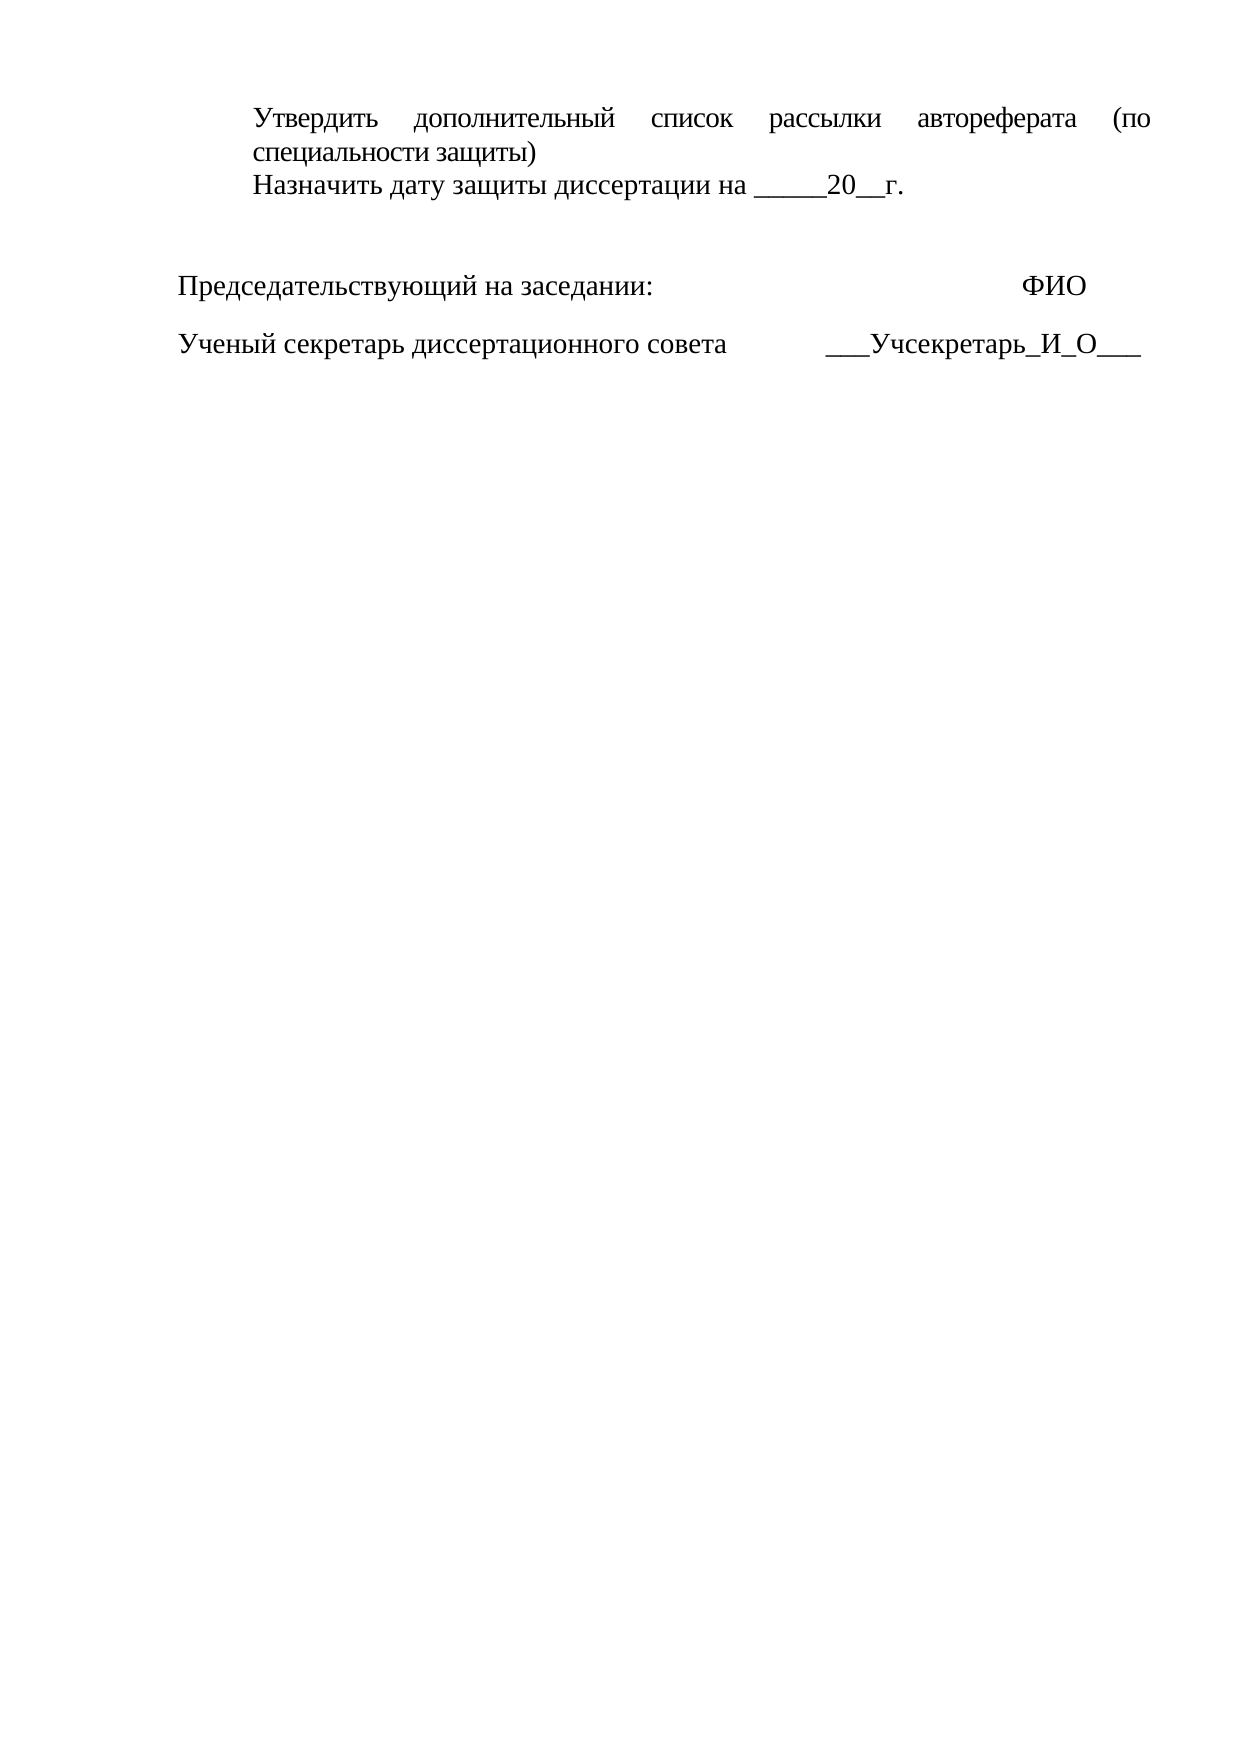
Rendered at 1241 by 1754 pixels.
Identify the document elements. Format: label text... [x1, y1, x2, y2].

text Ученый секретарь диссертационного совета ___Учсекретарь_И_О___ [177, 327, 1152, 360]
text Утвердить дополнительный список рассылки автореферата (по специальности защиты) [252, 100, 1152, 167]
text Председательствующий на заседании: ФИО [177, 268, 1152, 302]
text Назначить дату защиты диссертации на _____20__г. [252, 167, 1152, 201]
